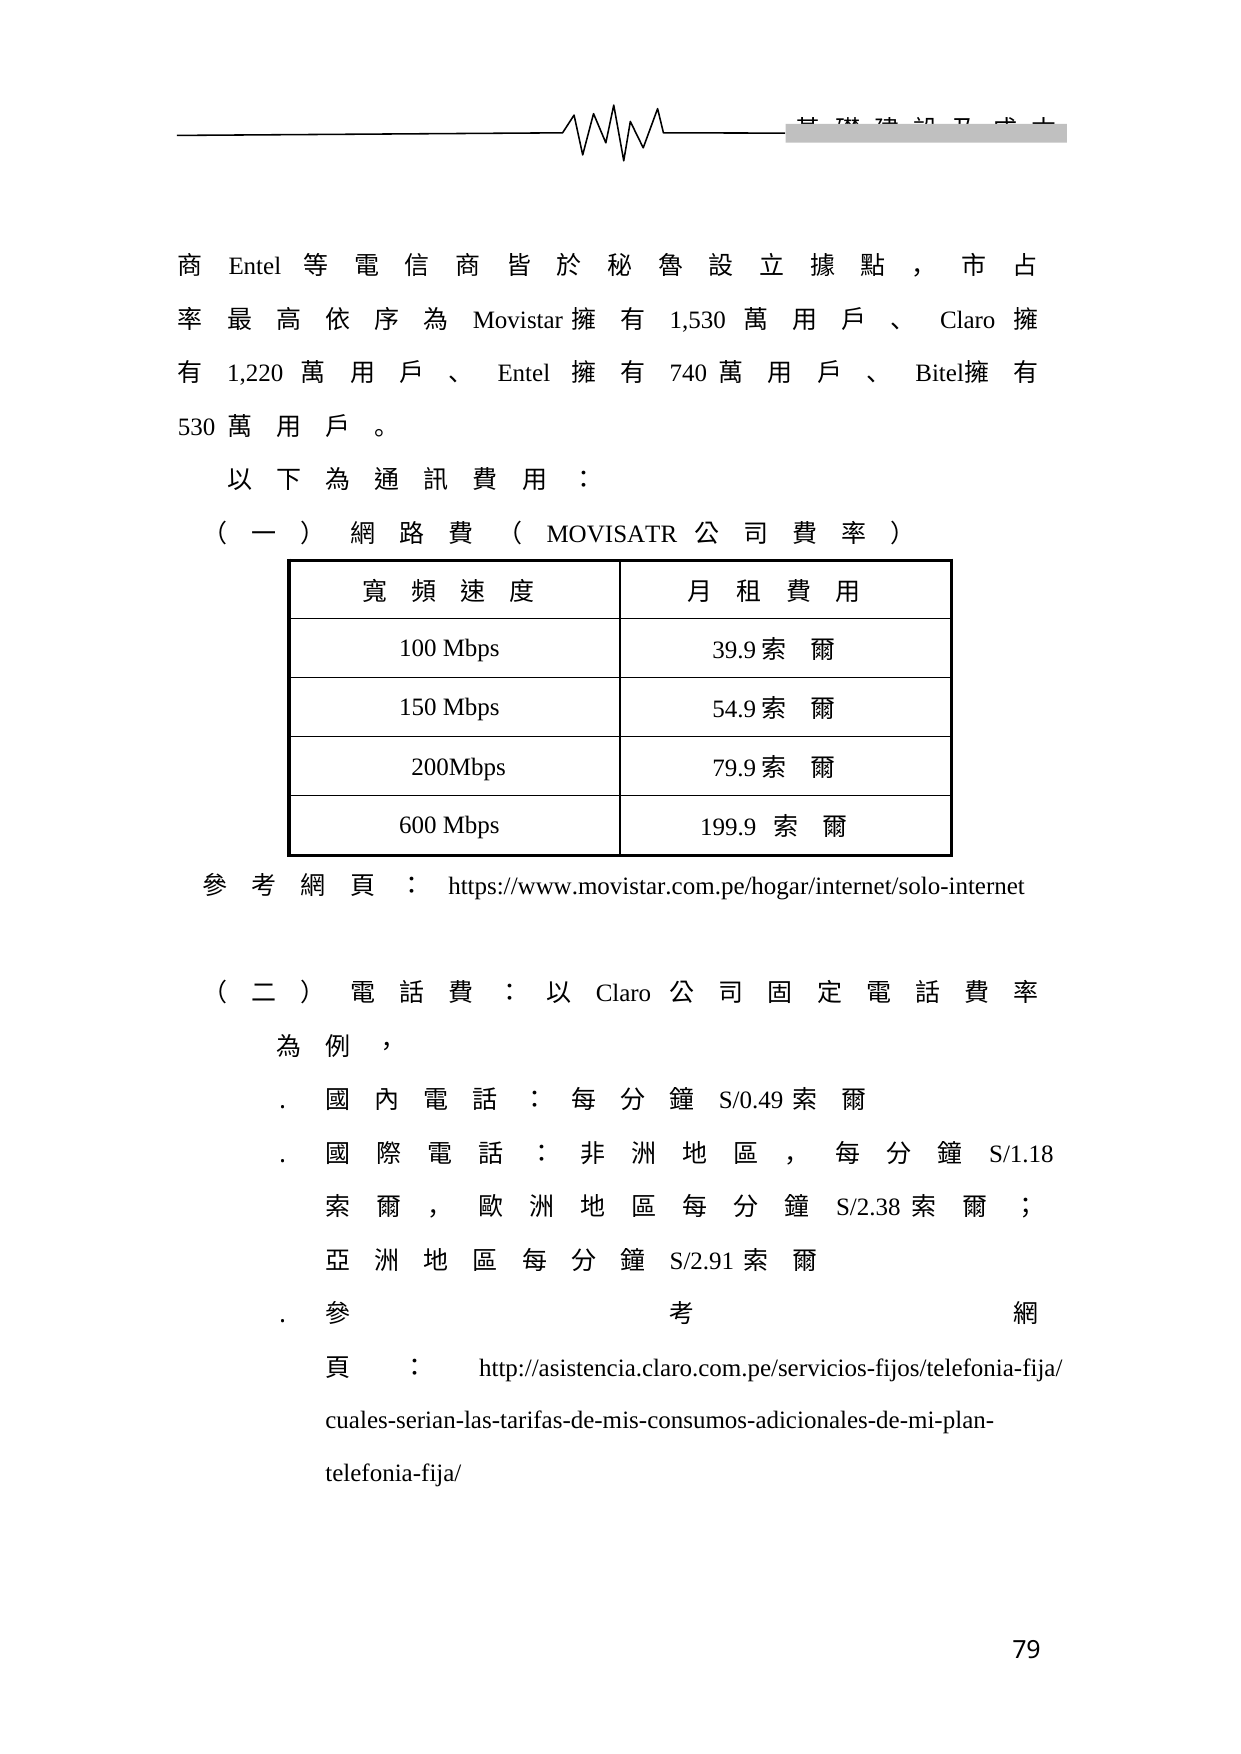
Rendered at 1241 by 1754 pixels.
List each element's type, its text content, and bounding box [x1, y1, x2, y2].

text （一）網路費（MOVISATR公司費率） [202, 505, 1063, 558]
table_header 寬頻速度 [291, 562, 619, 617]
text ․ 國際電話：非洲地區，每分鐘S/1.18索爾，歐洲地區每分鐘S/2.38索爾；亞洲地區每分鐘S/2.91索爾 [276, 1124, 1063, 1285]
table_cell 100 Mbps [291, 619, 619, 677]
table_cell 39.9索爾 [621, 619, 950, 677]
text 以下為通訊費用： [178, 451, 1063, 505]
table_cell 200Mbps [291, 737, 619, 795]
table_cell 199.9索爾 [621, 796, 950, 854]
text 參考網頁：https://www.movistar.com.pe/hogar/internet/solo-internet [178, 857, 1063, 910]
text ․ 參考網頁：http://asistencia.claro.com.pe/servicios-fijos/telefonia-fija/cuales-serian-las-tarifas-de-mis-consumos-adicionales-de-mi-plan-telefonia-fija/ [276, 1285, 1063, 1499]
text 商Entel等電信商皆於秘魯設立據點，市占率最高依序為Movistar擁有1,530萬用戶、Claro擁有1,220萬用戶、Entel擁有740萬用戶、Bitel擁有530萬用戶。 [178, 237, 1063, 451]
table_header 月租費用 [621, 562, 950, 617]
text （二）電話費：以Claro公司固定電話費率為例， [202, 964, 1063, 1071]
table_cell 54.9索爾 [621, 678, 950, 736]
text ․ 國內電話：每分鐘S/0.49索爾 [276, 1071, 1063, 1124]
table_cell 79.9索爾 [621, 737, 950, 795]
table_cell 600 Mbps [291, 796, 619, 854]
table_cell 150 Mbps [291, 678, 619, 736]
